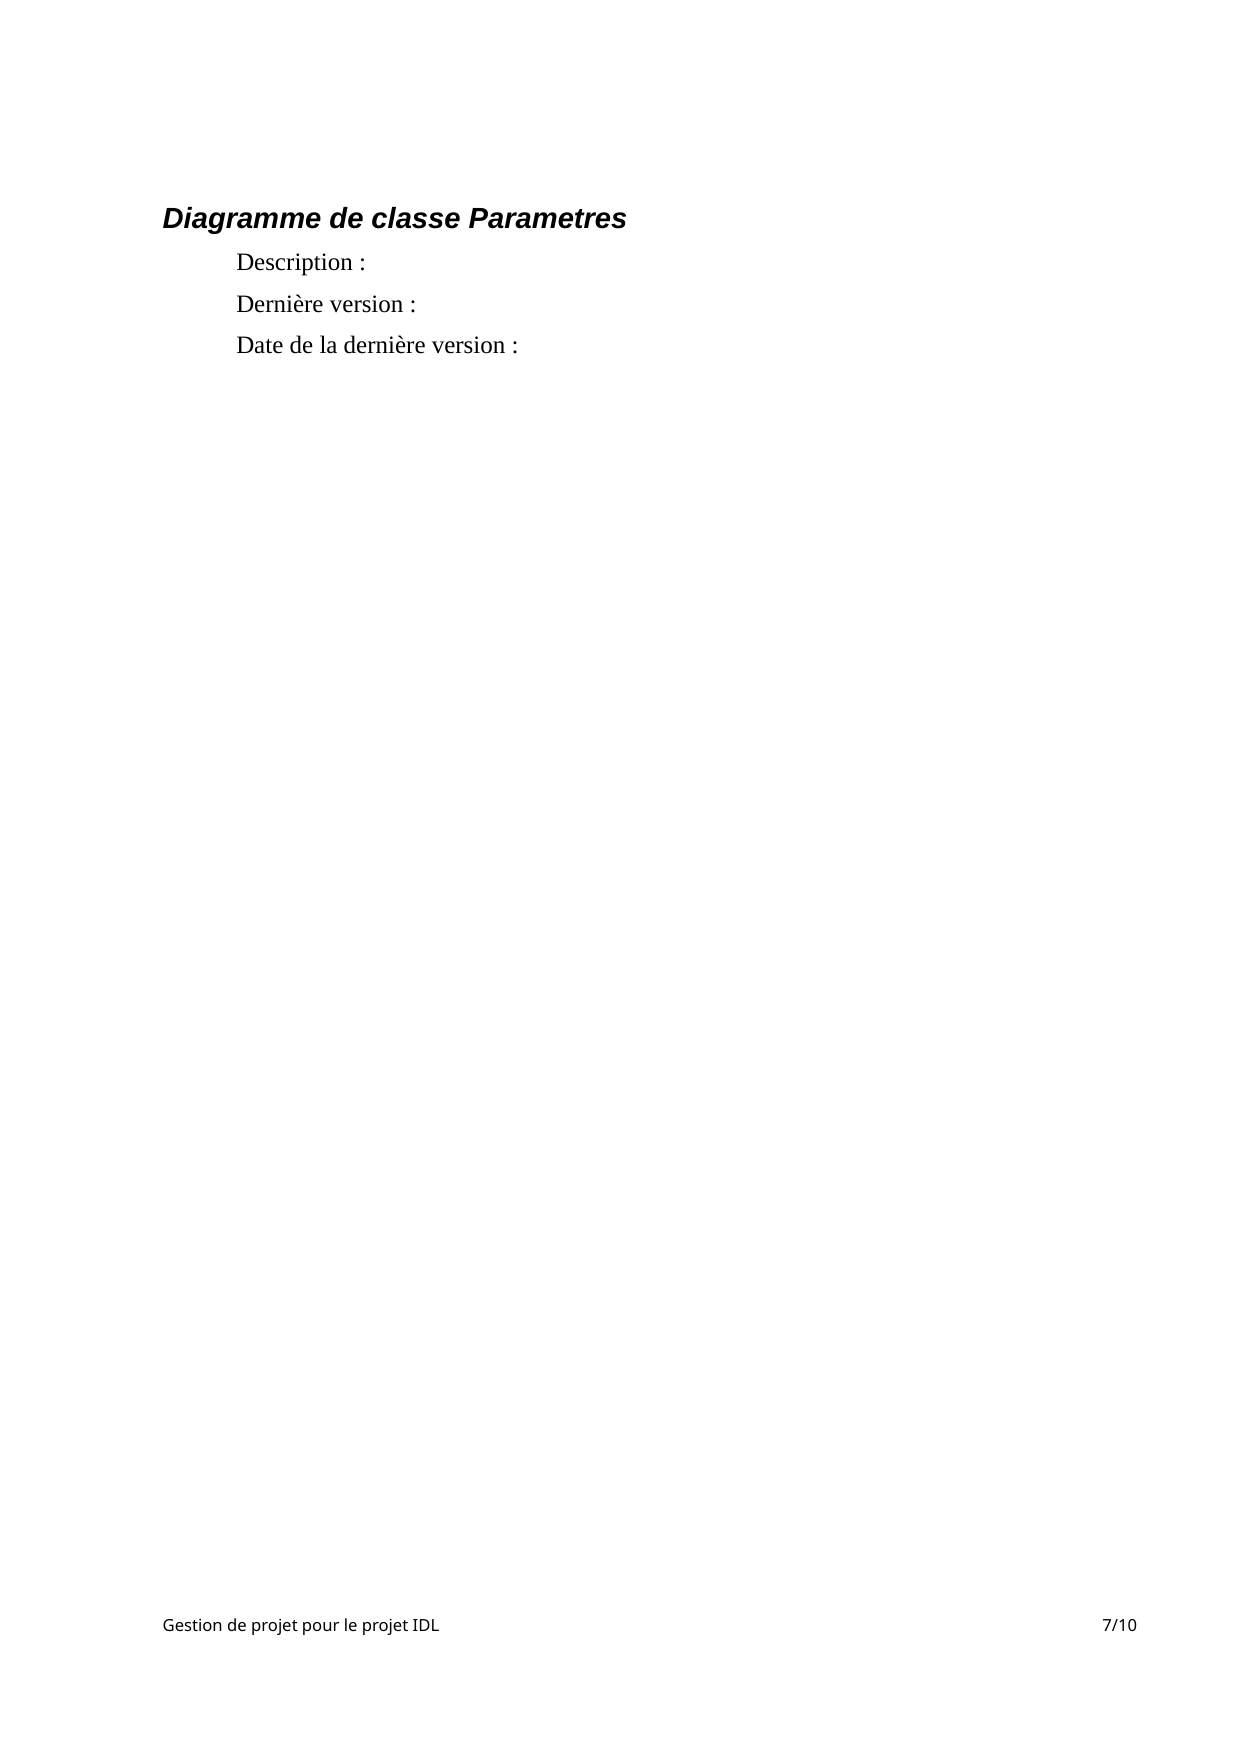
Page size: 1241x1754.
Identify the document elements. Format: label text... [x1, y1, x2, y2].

text Description : [162, 247, 1137, 276]
text Dernière version : [162, 289, 1137, 317]
text Date de la dernière version : [162, 330, 1137, 359]
subtitle Diagramme de classe Parametres [162, 201, 1137, 235]
